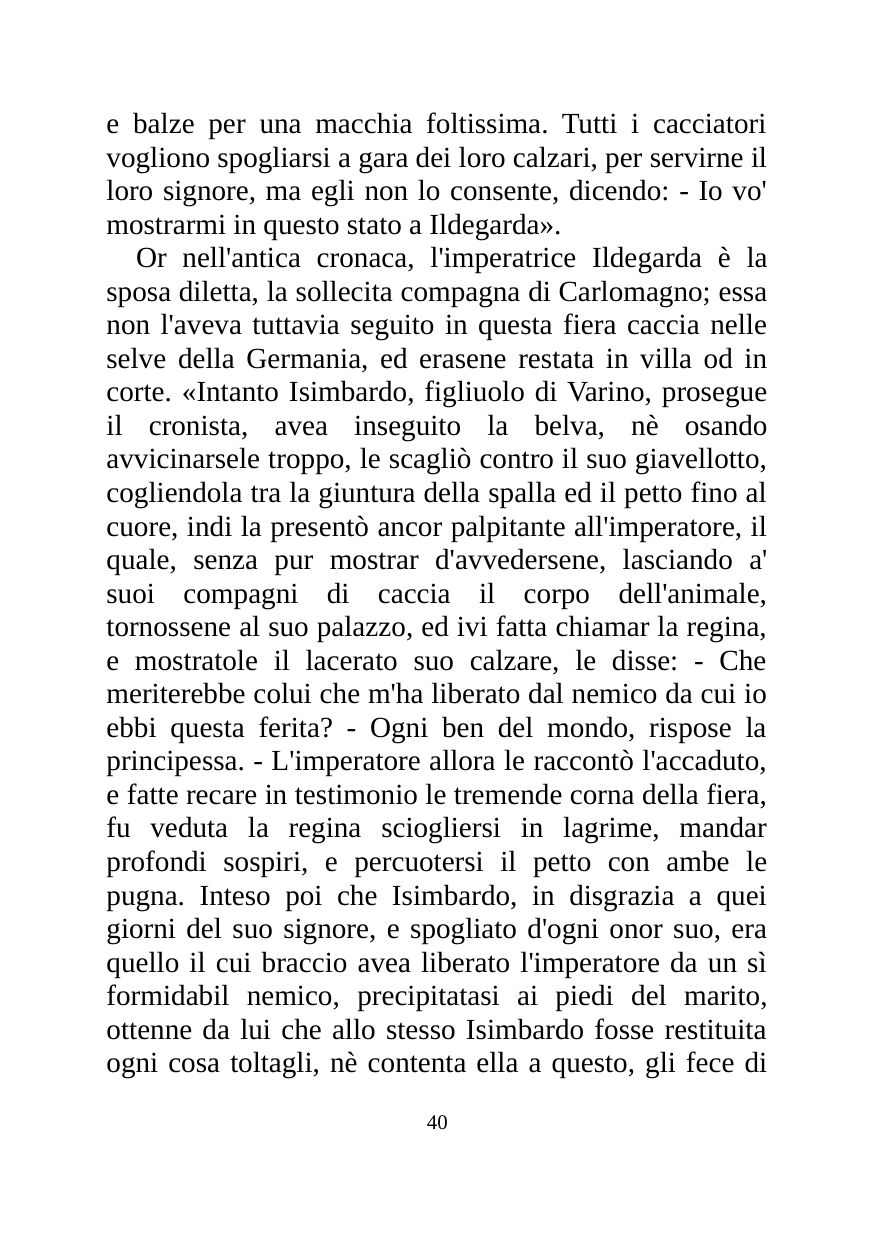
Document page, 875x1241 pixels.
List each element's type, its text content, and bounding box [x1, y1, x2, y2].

text Or nell'antica cronaca, l'imperatrice Ildegarda è la sposa diletta, la sollecita compagna di Carlomagno; essa non l'aveva tuttavia seguito in questa fiera caccia nelle selve della Germania, ed erasene restata in villa od in corte. «Intanto Isimbardo, figliuolo di Varino, prosegue il cronista, avea inseguito la belva, nè osando avvicinarsele troppo, le scagliò contro il suo giavellotto, cogliendola tra la giuntura della spalla ed il petto fino al cuore, indi la presentò ancor palpitante all'imperatore, il quale, senza pur mostrar d'avvedersene, lasciando a' suoi compagni di caccia il corpo dell'animale, tornossene al suo palazzo, ed ivi fatta chiamar la regina, e mostratole il lacerato suo calzare, le disse: - Che meriterebbe colui che m'ha liberato dal nemico da cui io ebbi questa ferita? - Ogni ben del mondo, rispose la principessa. - L'imperatore allora le raccontò l'accaduto, e fatte recare in testimonio le tremende corna della fiera, fu veduta la regina sciogliersi in lagrime, mandar profondi sospiri, e percuotersi il petto con ambe le pugna. Inteso poi che Isimbardo, in disgrazia a quei giorni del suo signore, e spogliato d'ogni onor suo, era quello il cui braccio avea liberato l'imperatore da un sì formidabil nemico, precipitatasi ai piedi del marito, ottenne da lui che allo stesso Isimbardo fosse restituita ogni cosa toltagli, nè contenta ella a questo, gli fece di [106, 240, 768, 1079]
text e balze per una macchia foltissima. Tutti i cacciatori vogliono spogliarsi a gara dei loro calzari, per servirne il loro signore, ma egli non lo consente, dicendo: - Io vo' mostrarmi in questo stato a Ildegarda». [106, 106, 768, 240]
